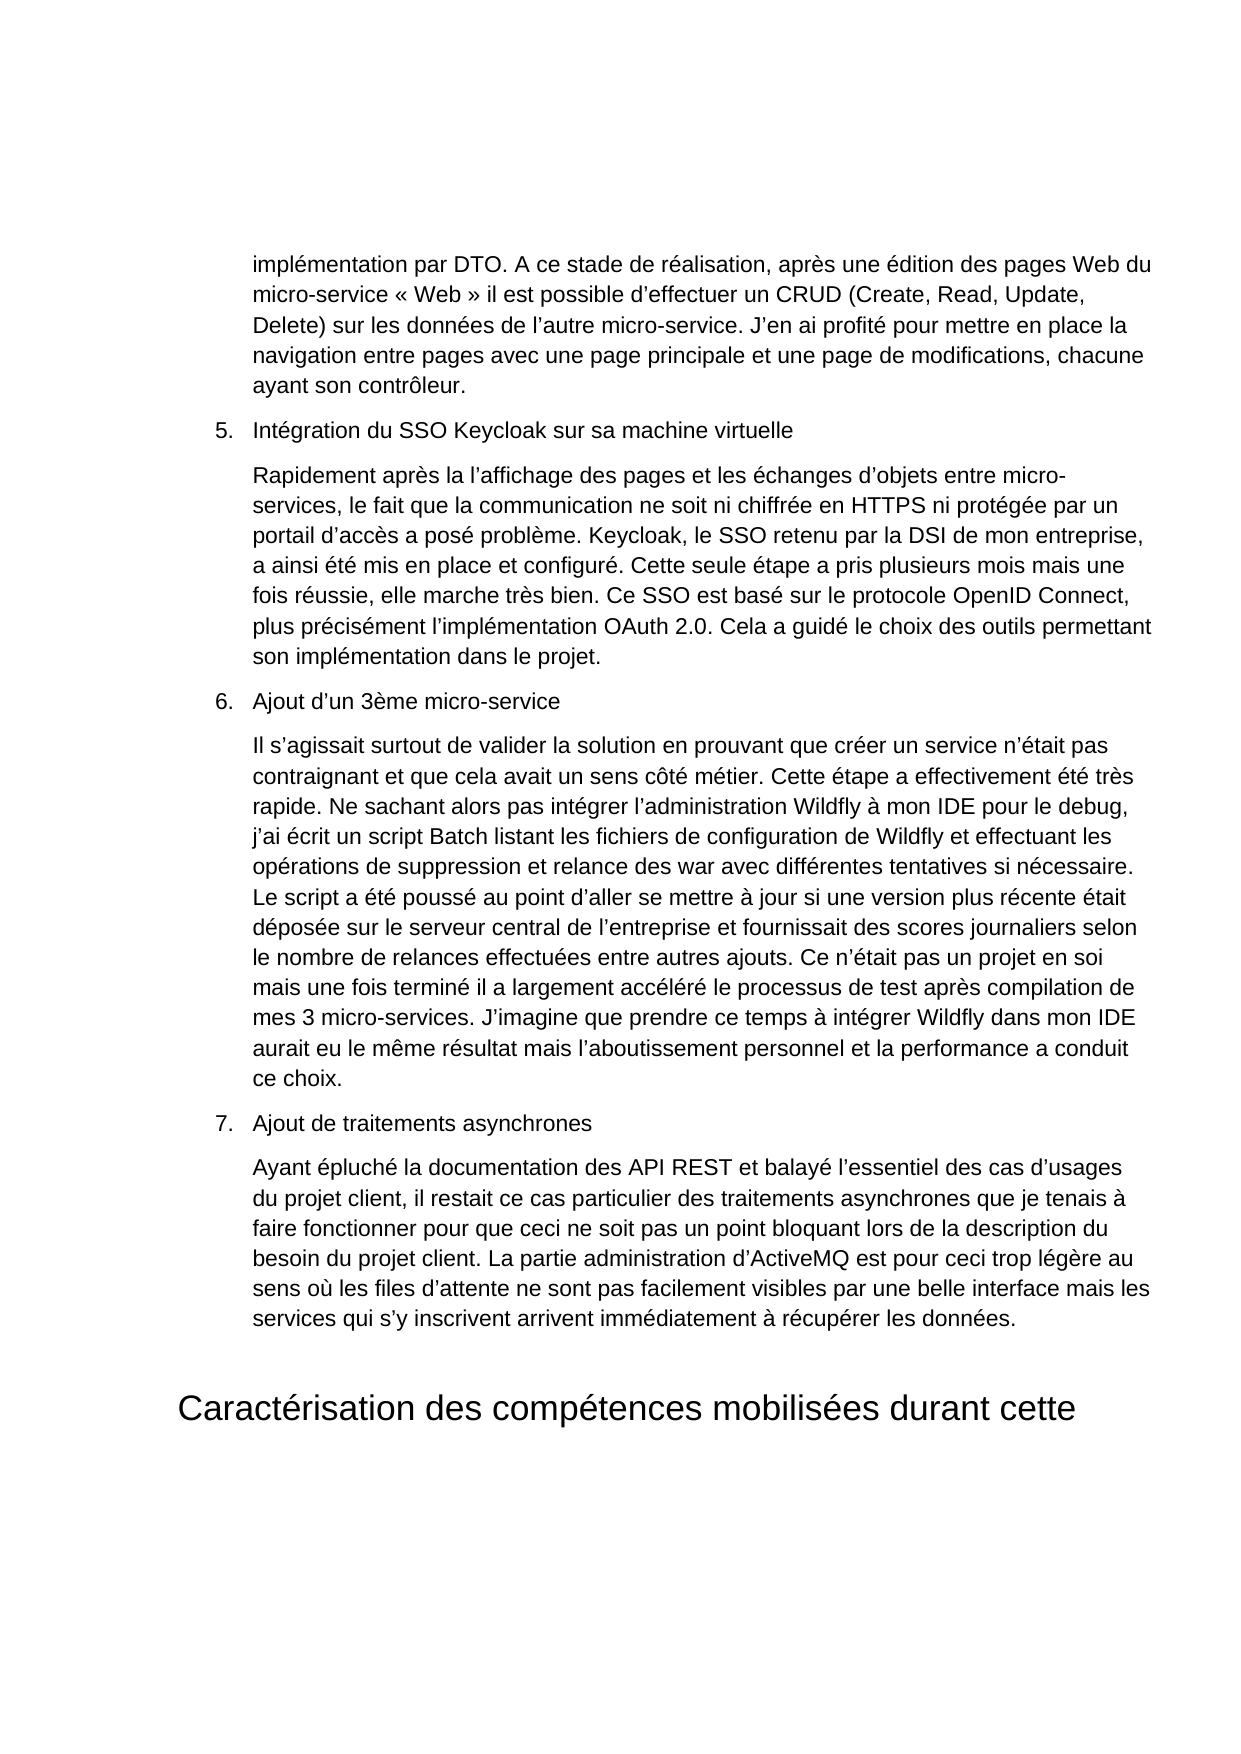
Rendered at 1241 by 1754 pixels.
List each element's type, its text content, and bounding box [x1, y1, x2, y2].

list Intégration du SSO Keycloak sur sa machine virtuelle [215, 417, 1152, 443]
list Ajout de traitements asynchrones [215, 1109, 1152, 1136]
list Il s’agissait surtout de valider la solution en prouvant que créer un service n’était pas contraignant et que cela avait un sens côté métier. Cette étape a effectivement été très rapide. Ne sachant alors pas intégrer l’administration Wildfly à mon IDE pour le debug, j’ai écrit un script Batch listant les fichiers de configuration de Wildfly et effectuant les opérations de suppression et relance des war avec différentes tentatives si nécessaire. Le script a été poussé au point d’aller se mettre à jour si une version plus récente était déposée sur le serveur central de l’entreprise et fournissait des scores journaliers selon le nombre de relances effectuées entre autres ajouts. Ce n’était pas un projet en soi mais une fois terminé il a largement accéléré le processus de test après compilation de mes 3 micro-services. J’imagine que prendre ce temps à intégrer Wildfly dans mon IDE aurait eu le même résultat mais l’aboutissement personnel et la performance a conduit ce choix. [215, 732, 1152, 1091]
list implémentation par DTO. A ce stade de réalisation, après une édition des pages Web du micro-service « Web » il est possible d’effectuer un CRUD (Create, Read, Update, Delete) sur les données de l’autre micro-service. J’en ai profité pour mettre en place la navigation entre pages avec une page principale et une page de modifications, chacune ayant son contrôleur. [215, 251, 1152, 398]
list Rapidement après la l’affichage des pages et les échanges d’objets entre micro-services, le fait que la communication ne soit ni chiffrée en HTTPS ni protégée par un portail d’accès a posé problème. Keycloak, le SSO retenu par la DSI de mon entreprise, a ainsi été mis en place et configuré. Cette seule étape a pris plusieurs mois mais une fois réussie, elle marche très bien. Ce SSO est basé sur le protocole OpenID Connect, plus précisément l’implémentation OAuth 2.0. Cela a guidé le choix des outils permettant son implémentation dans le projet. [215, 462, 1152, 669]
list Ayant épluché la documentation des API REST et balayé l’essentiel des cas d’usages du projet client, il restait ce cas particulier des traitements asynchrones que je tenais à faire fonctionner pour que ceci ne soit pas un point bloquant lors de la description du besoin du projet client. La partie administration d’ActiveMQ est pour ceci trop légère au sens où les files d’attente ne sont pas facilement visibles par une belle interface mais les services qui s’y inscrivent arrivent immédiatement à récupérer les données. [215, 1154, 1152, 1332]
subtitle Caractérisation des compétences mobilisées durant cette [177, 1388, 1152, 1428]
list Ajout d’un 3ème micro-service [215, 688, 1152, 714]
